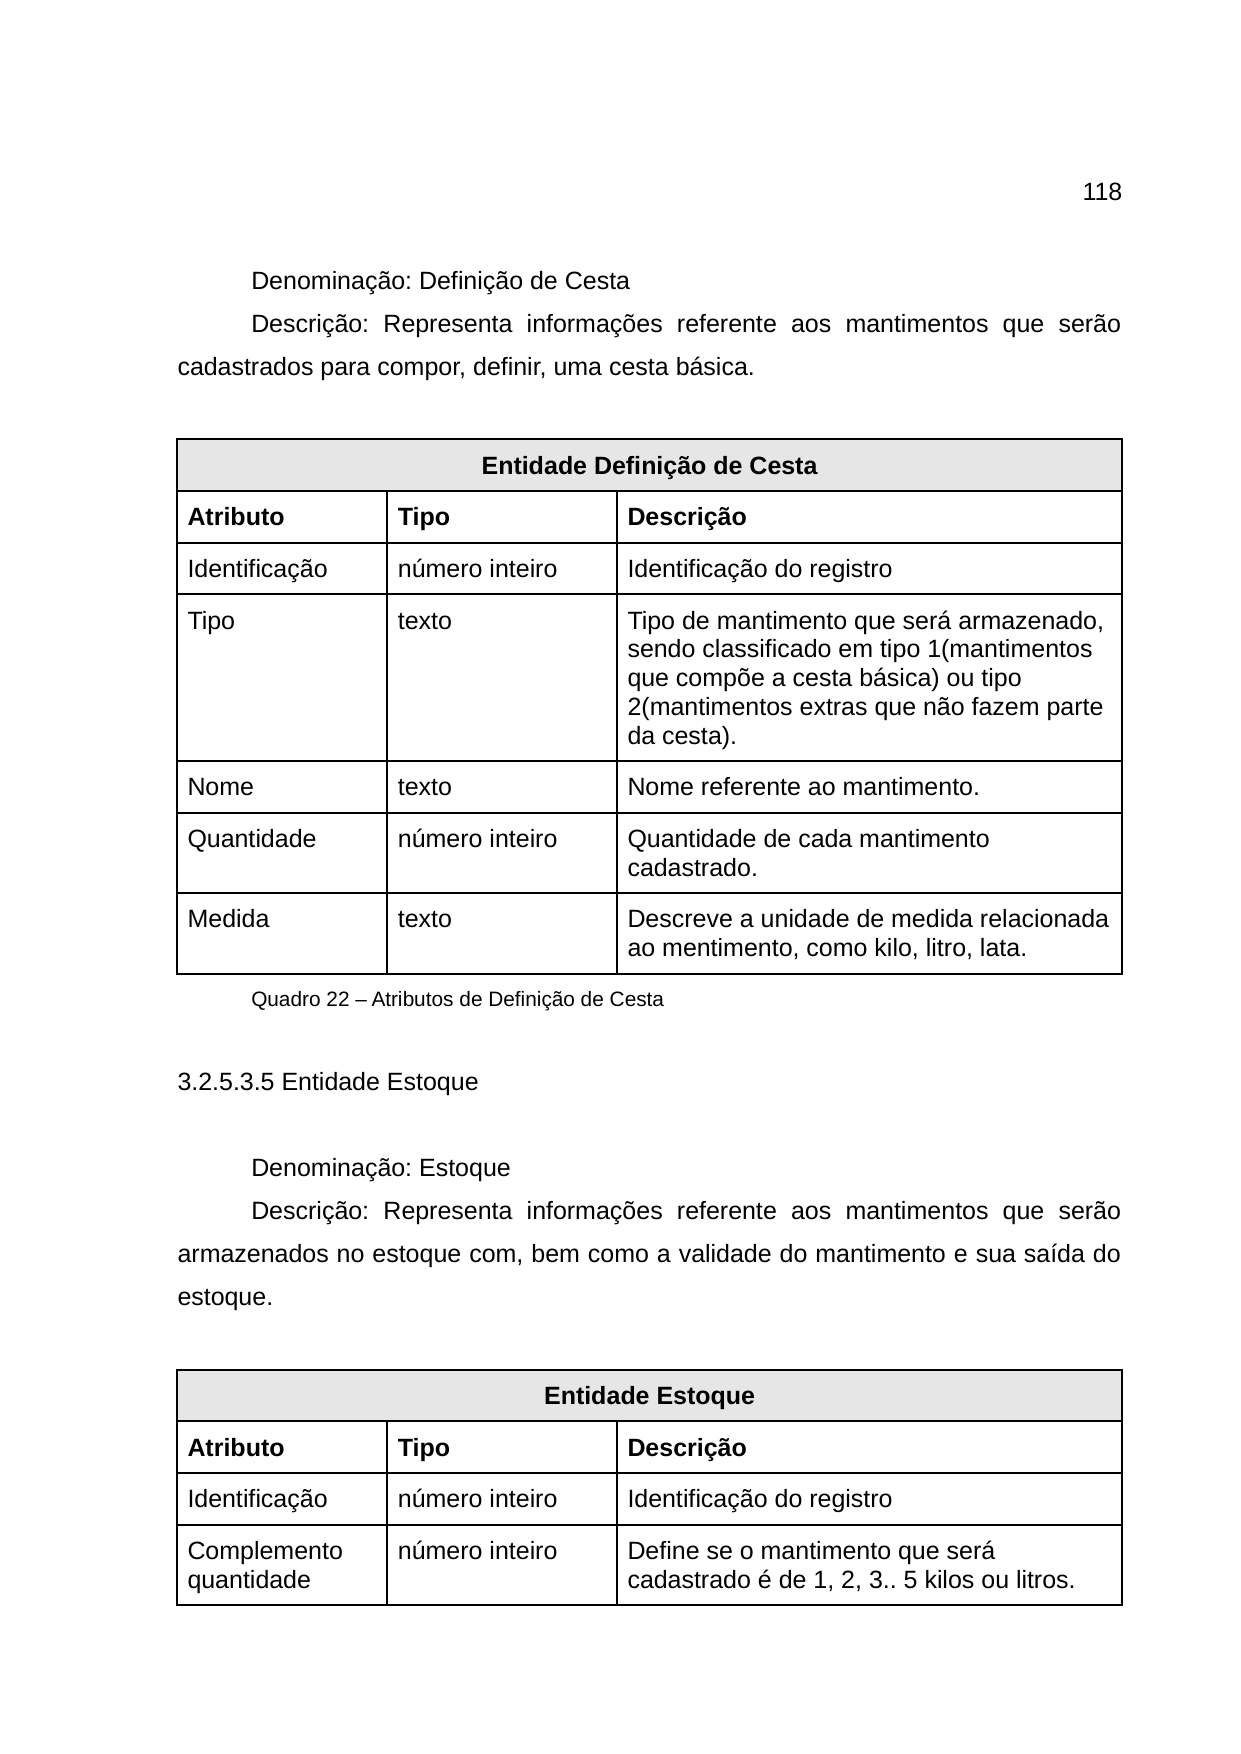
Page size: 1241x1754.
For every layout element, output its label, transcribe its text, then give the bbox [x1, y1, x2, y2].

table_cell Identificação do registro [618, 1474, 1121, 1523]
table_cell Identificação do registro [618, 544, 1121, 593]
table_cell Quantidade de cada mantimento cadastrado. [618, 814, 1121, 892]
table_cell Tipo [388, 492, 616, 542]
table_cell Atributo [178, 492, 386, 542]
table_cell Identificação [178, 1474, 386, 1523]
table_cell Nome [178, 762, 386, 812]
table_cell Complemento quantidade [178, 1526, 386, 1604]
table_cell Quantidade [178, 814, 386, 892]
table_cell número inteiro [388, 544, 616, 593]
table_cell Descreve a unidade de medida relacionada ao mentimento, como kilo, litro, lata. [618, 894, 1121, 972]
table_cell Nome referente ao mantimento. [618, 762, 1121, 812]
text Descrição: Representa informações referente aos mantimentos que serão cadastrados para compor, definir, uma cesta básica. [177, 309, 1122, 381]
table_cell Descrição [618, 1422, 1121, 1472]
table_cell texto [388, 595, 616, 760]
table_cell texto [388, 762, 616, 812]
table_cell Atributo [178, 1422, 386, 1472]
table_cell Tipo [388, 1422, 616, 1472]
table_cell Descrição [618, 492, 1121, 542]
table_cell número inteiro [388, 1526, 616, 1604]
table_cell Medida [178, 894, 386, 972]
text Quadro 22 – Atributos de Definição de Cesta [177, 987, 1122, 1011]
table_header Entidade Estoque [178, 1371, 1121, 1420]
table_cell número inteiro [388, 814, 616, 892]
table_cell Tipo de mantimento que será armazenado, sendo classificado em tipo 1(mantimentos que compõe a cesta básica) ou tipo 2(mantimentos extras que não fazem parte da cesta). [618, 595, 1121, 760]
text Denominação: Definição de Cesta [177, 266, 1122, 294]
table_cell Define se o mantimento que será cadastrado é de 1, 2, 3.. 5 kilos ou litros. [618, 1526, 1121, 1604]
table_cell texto [388, 894, 616, 972]
text 3.2.5.3.5 Entidade Estoque [177, 1067, 1122, 1095]
table_header Entidade Definição de Cesta [178, 440, 1121, 490]
text Denominação: Estoque [177, 1153, 1122, 1182]
table_cell Identificação [178, 544, 386, 593]
table_cell Tipo [178, 595, 386, 760]
text Descrição: Representa informações referente aos mantimentos que serão armazenados no estoque com, bem como a validade do mantimento e sua saída do estoque. [177, 1196, 1122, 1311]
table_cell número inteiro [388, 1474, 616, 1523]
